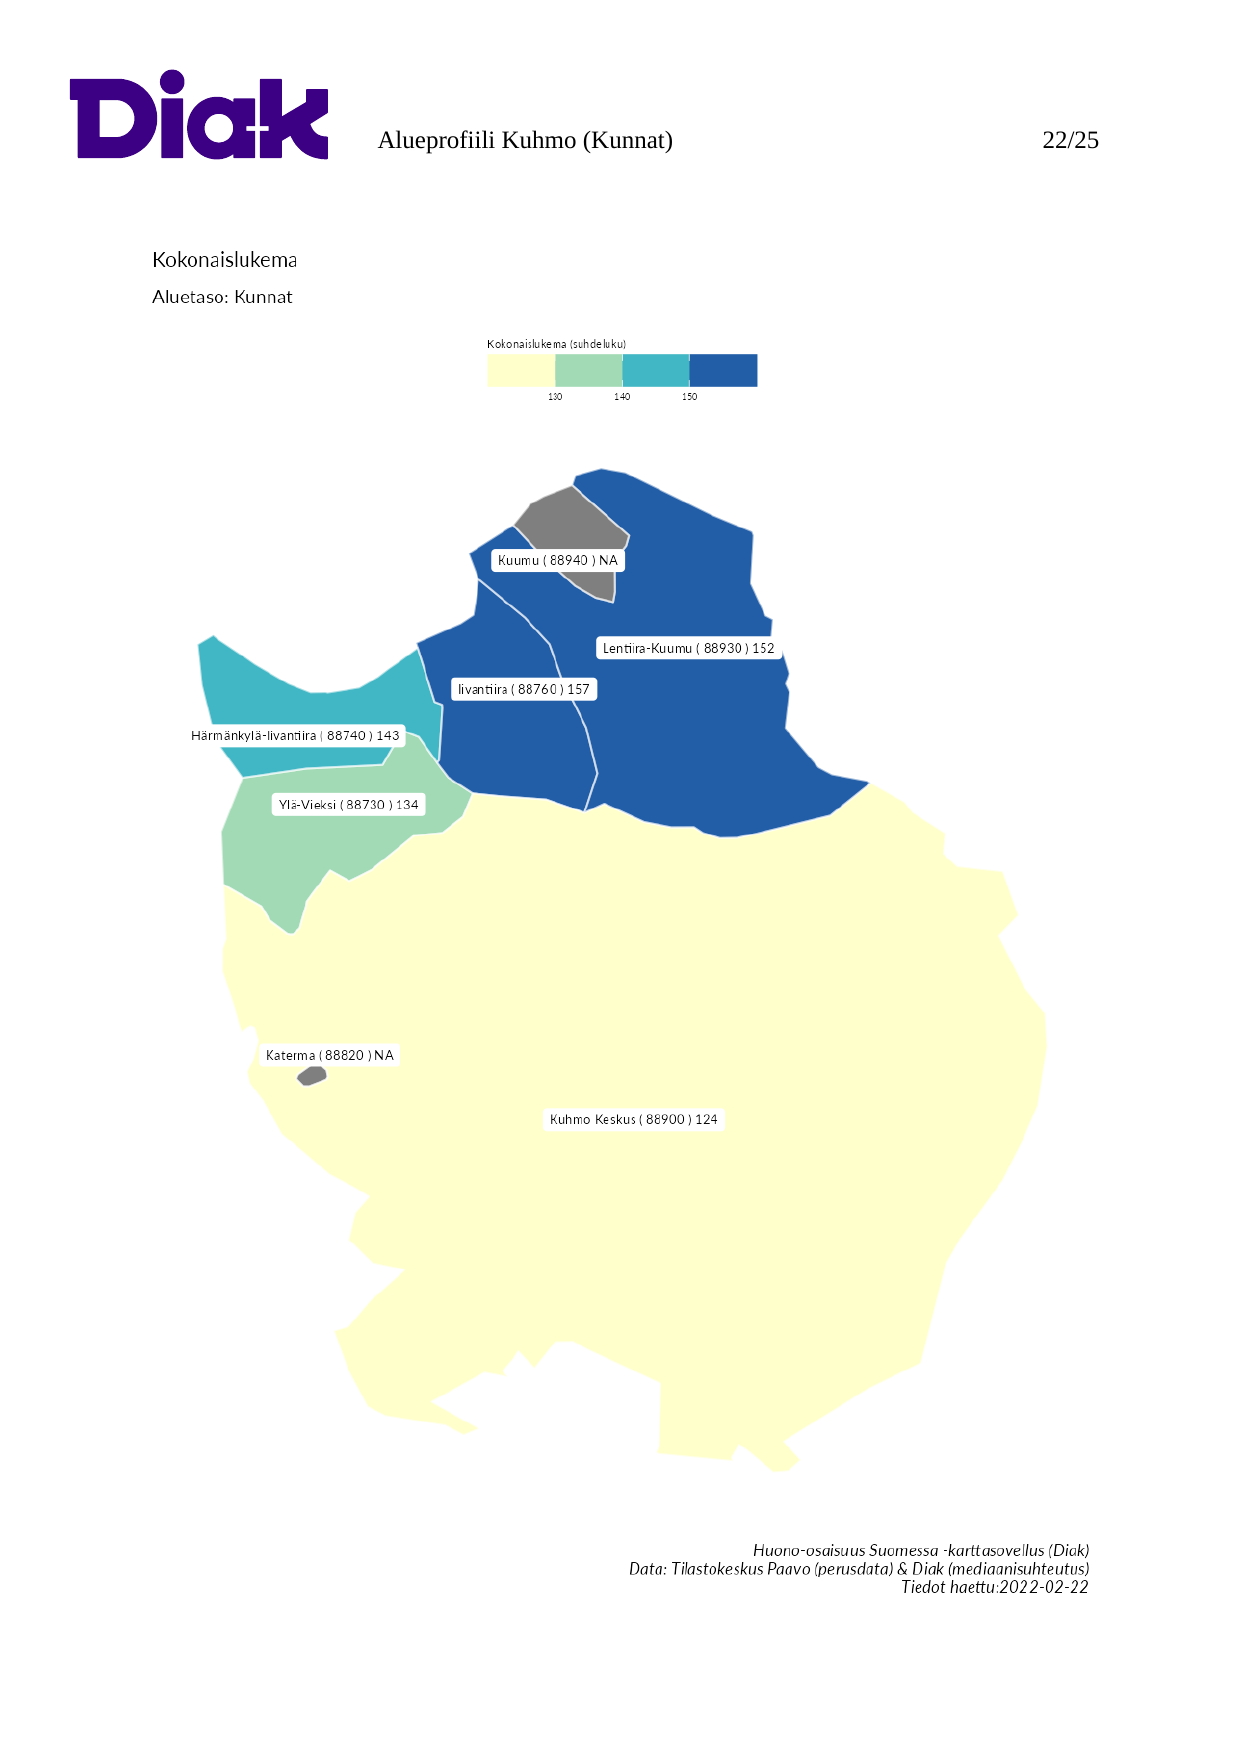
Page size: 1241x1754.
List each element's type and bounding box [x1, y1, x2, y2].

picture [61, 196, 1179, 1651]
